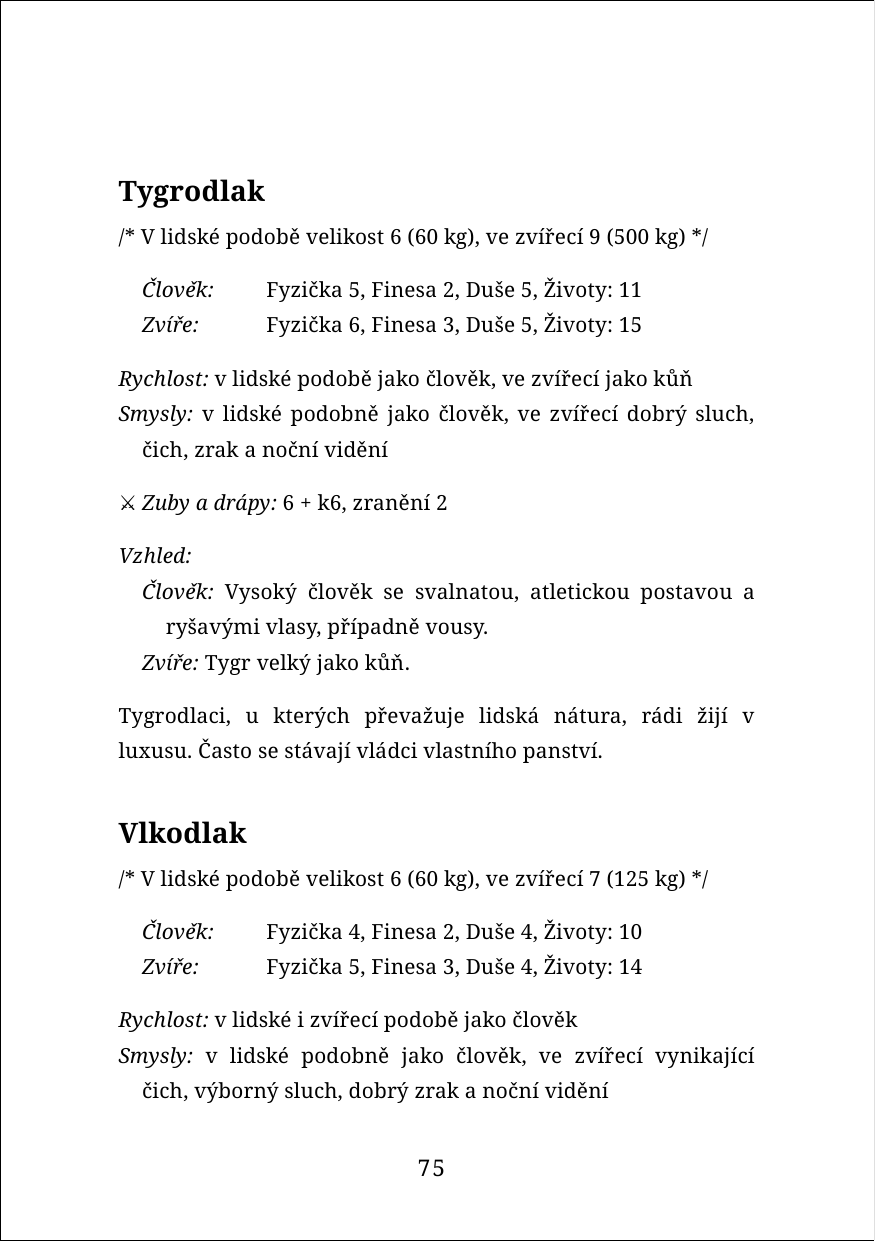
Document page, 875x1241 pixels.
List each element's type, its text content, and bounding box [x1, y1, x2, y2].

text Zvíře: Fyzička 5, Finesa 3, Duše 4, Životy: 14 [142, 952, 756, 981]
text Zvíře: Tygr velký jako kůň. [142, 648, 756, 676]
text Smysly: v lidské podobně jako člověk, ve zvířecí dobrý sluch, čich, zrak a noční vidění [118, 399, 756, 463]
subtitle Tygrodlak [118, 172, 756, 210]
text /* V lidské podobě velikost 6 (60 kg), ve zvířecí 7 (125 kg) */ [118, 864, 756, 892]
text Člověk: Vysoký člověk se svalnatou, atletickou postavou a ryšavými vlasy, případně vousy. [142, 577, 756, 641]
text ⚔ Zuby a drápy: 6 + k6, zranění 2 [118, 488, 756, 517]
text Rychlost: v lidské podobě jako člověk, ve zvířecí jako kůň [118, 364, 756, 392]
text Rychlost: v lidské i zvířecí podobě jako člověk [118, 1006, 756, 1034]
text Zvíře: Fyzička 6, Finesa 3, Duše 5, Životy: 15 [142, 311, 756, 339]
text Vzhled: [118, 541, 756, 570]
text /* V lidské podobě velikost 6 (60 kg), ve zvířecí 9 (500 kg) */ [118, 222, 756, 250]
text Smysly: v lidské podobně jako člověk, ve zvířecí vynikající čich, výborný sluch, dobrý zrak a noční vidění [118, 1041, 756, 1105]
subtitle Vlkodlak [118, 813, 756, 852]
text Člověk: Fyzička 5, Finesa 2, Duše 5, Životy: 11 [142, 275, 756, 303]
text Člověk: Fyzička 4, Finesa 2, Duše 4, Životy: 10 [142, 917, 756, 945]
text Tygrodlaci, u kterých převažuje lidská nátura, rádi žijí v luxusu. Často se stávají vládci vlastního panství. [118, 701, 756, 765]
